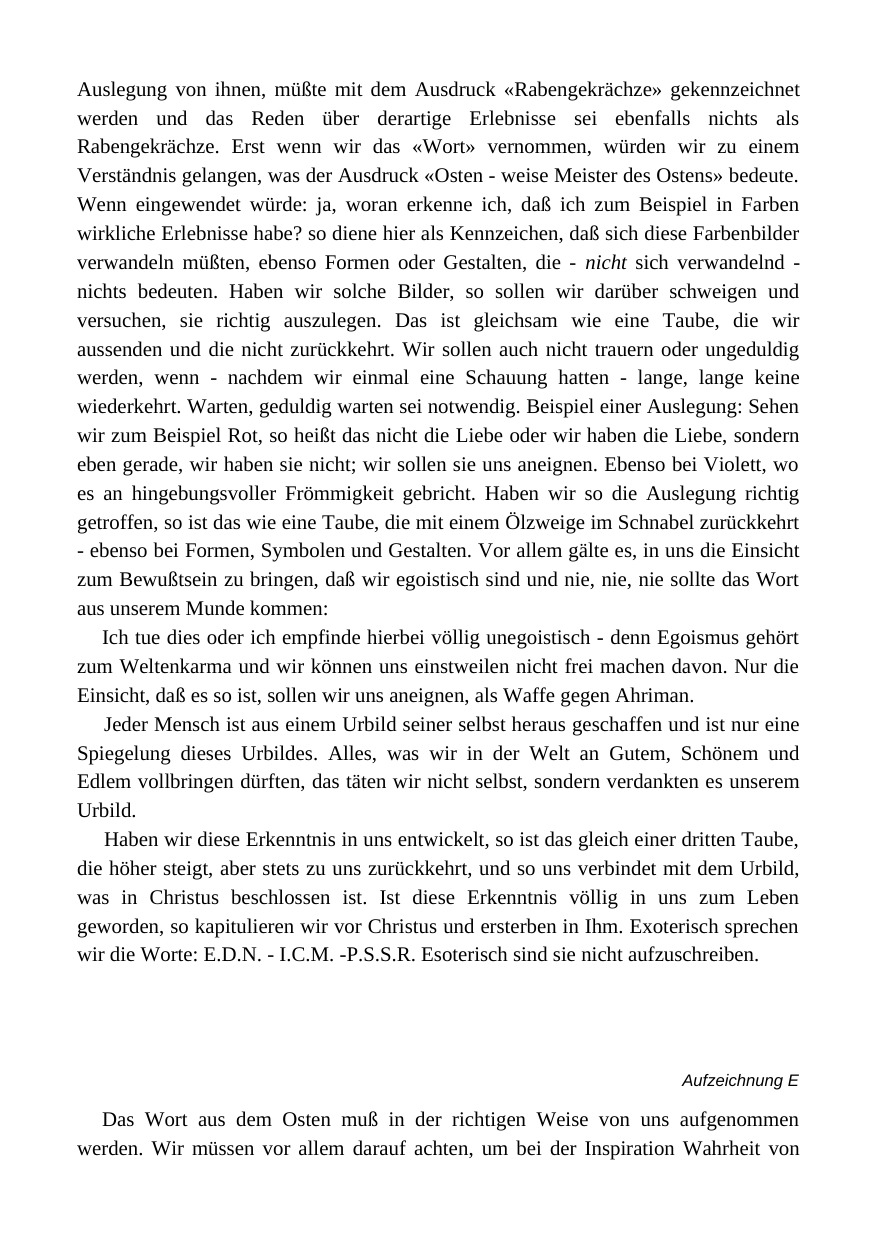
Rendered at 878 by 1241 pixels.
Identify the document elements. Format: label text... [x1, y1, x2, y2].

text Ich tue dies oder ich empfinde hierbei völlig unegoistisch - denn Egoismus gehört zum Weltenkarma und wir können uns einstweilen nicht frei machen davon. Nur die Einsicht, daß es so ist, sollen wir uns aneignen, als Waffe gegen Ahriman. [77, 625, 800, 707]
text Auslegung von ihnen, müßte mit dem Ausdruck «Rabengekrächze» gekennzeichnet werden und das Reden über derartige Erlebnisse sei ebenfalls nichts als Rabengekrächze. Erst wenn wir das «Wort» vernommen, würden wir zu einem Verständnis gelangen, was der Ausdruck «Osten - weise Meister des Ostens» bedeute. Wenn eingewendet würde: ja, woran erkenne ich, daß ich zum Beispiel in Farben wirkliche Erlebnisse habe? so diene hier als Kennzeichen, daß sich diese Farbenbilder verwandeln müßten, ebenso Formen oder Gestalten, die - nicht sich verwandelnd - nichts bedeuten. Haben wir solche Bilder, so sollen wir darüber schweigen und versuchen, sie richtig auszulegen. Das ist gleichsam wie eine Taube, die wir aussenden und die nicht zurückkehrt. Wir sollen auch nicht trauern oder ungeduldig werden, wenn - nachdem wir einmal eine Schauung hatten - lange, lange keine wiederkehrt. Warten, geduldig warten sei notwendig. Beispiel einer Auslegung: Sehen wir zum Beispiel Rot, so heißt das nicht die Liebe oder wir haben die Liebe, sondern eben gerade, wir haben sie nicht; wir sollen sie uns aneignen. Ebenso bei Violett, wo es an hingebungsvoller Frömmigkeit gebricht. Haben wir so die Auslegung richtig getroffen, so ist das wie eine Taube, die mit einem Ölzweige im Schnabel zurückkehrt - ebenso bei Formen, Symbolen und Gestalten. Vor allem gälte es, in uns die Einsicht zum Bewußtsein zu bringen, daß wir egoistisch sind und nie, nie, nie sollte das Wort aus unserem Munde kommen: [77, 77, 800, 620]
text Aufzeichnung E [77, 1071, 800, 1090]
text Das Wort aus dem Osten muß in der richtigen Weise von uns aufgenommen werden. Wir müssen vor allem darauf achten, um bei der Inspiration Wahrheit von [77, 1107, 800, 1160]
text Haben wir diese Erkenntnis in uns entwickelt, so ist das gleich einer dritten Taube, die höher steigt, aber stets zu uns zurückkehrt, und so uns verbindet mit dem Urbild, was in Christus beschlossen ist. Ist diese Erkenntnis völlig in uns zum Leben geworden, so kapitulieren wir vor Christus und ersterben in Ihm. Exoterisch sprechen wir die Worte: E.D.N. - I.C.M. -P.S.S.R. Esoterisch sind sie nicht aufzuschreiben. [77, 827, 800, 966]
text Jeder Mensch ist aus einem Urbild seiner selbst heraus geschaffen und ist nur eine Spiegelung dieses Urbildes. Alles, was wir in der Welt an Gutem, Schönem und Edlem vollbringen dürften, das täten wir nicht selbst, sondern verdankten es unserem Urbild. [77, 712, 800, 822]
